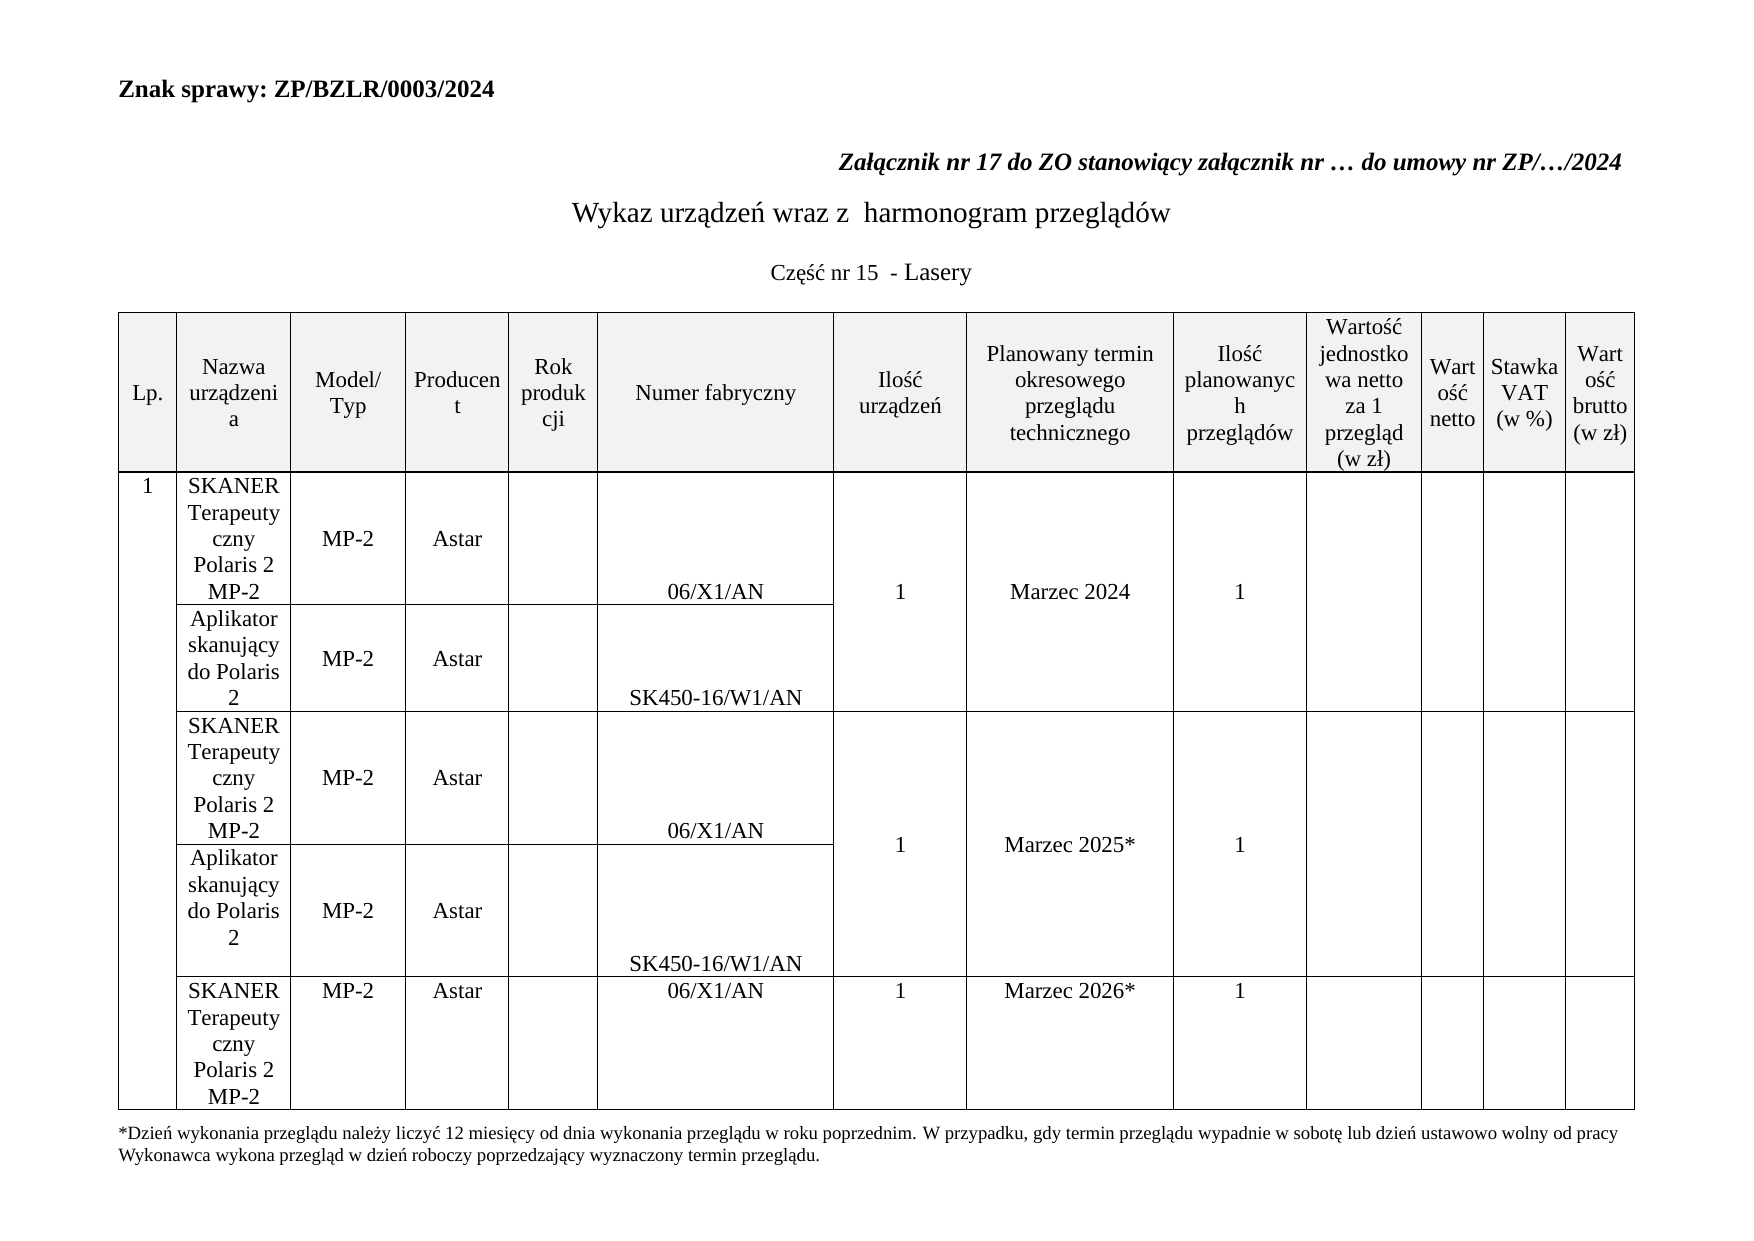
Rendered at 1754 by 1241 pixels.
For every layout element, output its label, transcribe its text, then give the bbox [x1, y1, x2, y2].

table_cell Astar [406, 845, 508, 976]
table_cell 06/X1/AN [598, 712, 833, 843]
table_cell [1566, 712, 1634, 976]
table_cell [509, 845, 597, 976]
table_cell [509, 712, 597, 843]
table_cell SKANER Terapeutyczny Polaris 2 MP-2 [177, 712, 290, 843]
table_header Planowany termin okresowego przeglądu technicznego [967, 313, 1173, 471]
table_header Wartość jednostkowa netto za 1 przegląd (w zł) [1307, 313, 1421, 471]
table_cell Astar [406, 473, 508, 604]
table_header Producent [406, 313, 508, 471]
table_cell Astar [406, 712, 508, 843]
table_cell 06/X1/AN [598, 473, 833, 604]
table_header Ilość urządzeń [834, 313, 966, 471]
table_header Rok produkcji [509, 313, 597, 471]
table_cell 1 [1174, 977, 1306, 1109]
table_cell SKANER Terapeutyczny Polaris 2 MP-2 [177, 473, 290, 604]
table_cell [1484, 473, 1565, 711]
table_cell [509, 605, 597, 711]
table_cell MP-2 [291, 473, 405, 604]
table_cell [1307, 712, 1421, 976]
table_cell [1422, 977, 1483, 1109]
table_header Wartość brutto (w zł) [1566, 313, 1634, 471]
table_cell 1 [834, 977, 966, 1109]
table_cell 1 [834, 473, 966, 711]
table_header Numer fabryczny [598, 313, 833, 471]
text Wykaz urządzeń wraz z harmonogram przeglądów [118, 195, 1624, 228]
table_cell MP-2 [291, 977, 405, 1109]
table_cell Aplikator skanujący do Polaris 2 [177, 605, 290, 711]
table_cell 1 [1174, 473, 1306, 711]
text Część nr 15 - Lasery [118, 257, 1624, 286]
table_header Model/Typ [291, 313, 405, 471]
table_cell MP-2 [291, 845, 405, 976]
table_cell MP-2 [291, 605, 405, 711]
table_cell Marzec 2026* [967, 977, 1173, 1109]
table_cell 1 [119, 473, 176, 1109]
table_cell [1307, 473, 1421, 711]
table_cell SK450-16/W1/AN [598, 845, 833, 976]
table_cell 06/X1/AN [598, 977, 833, 1109]
table_cell [1484, 977, 1565, 1109]
table_cell SKANER Terapeutyczny Polaris 2 MP-2 [177, 977, 290, 1109]
table_cell Astar [406, 977, 508, 1109]
table_cell MP-2 [291, 712, 405, 843]
table_cell [509, 977, 597, 1109]
table_cell [509, 473, 597, 604]
table_cell Astar [406, 605, 508, 711]
table_header Stawka VAT (w %) [1484, 313, 1565, 471]
table_cell 1 [1174, 712, 1306, 976]
table_cell [1566, 473, 1634, 711]
text Załącznik nr 17 do ZO stanowiący załącznik nr … do umowy nr ZP/…/2024 [118, 147, 1624, 176]
table_cell Marzec 2025* [967, 712, 1173, 976]
table_cell [1307, 977, 1421, 1109]
table_cell [1422, 473, 1483, 711]
table_cell Aplikator skanujący do Polaris 2 [177, 845, 290, 976]
table_cell [1422, 712, 1483, 976]
table_cell [1566, 977, 1634, 1109]
table_cell [1484, 712, 1565, 976]
table_cell Marzec 2024 [967, 473, 1173, 711]
table_header Ilość planowanych przeglądów [1174, 313, 1306, 471]
table_header Nazwa urządzenia [177, 313, 290, 471]
table_header Lp. [119, 313, 176, 471]
table_cell 1 [834, 712, 966, 976]
table_header Wartość netto [1422, 313, 1483, 471]
table_cell SK450-16/W1/AN [598, 605, 833, 711]
